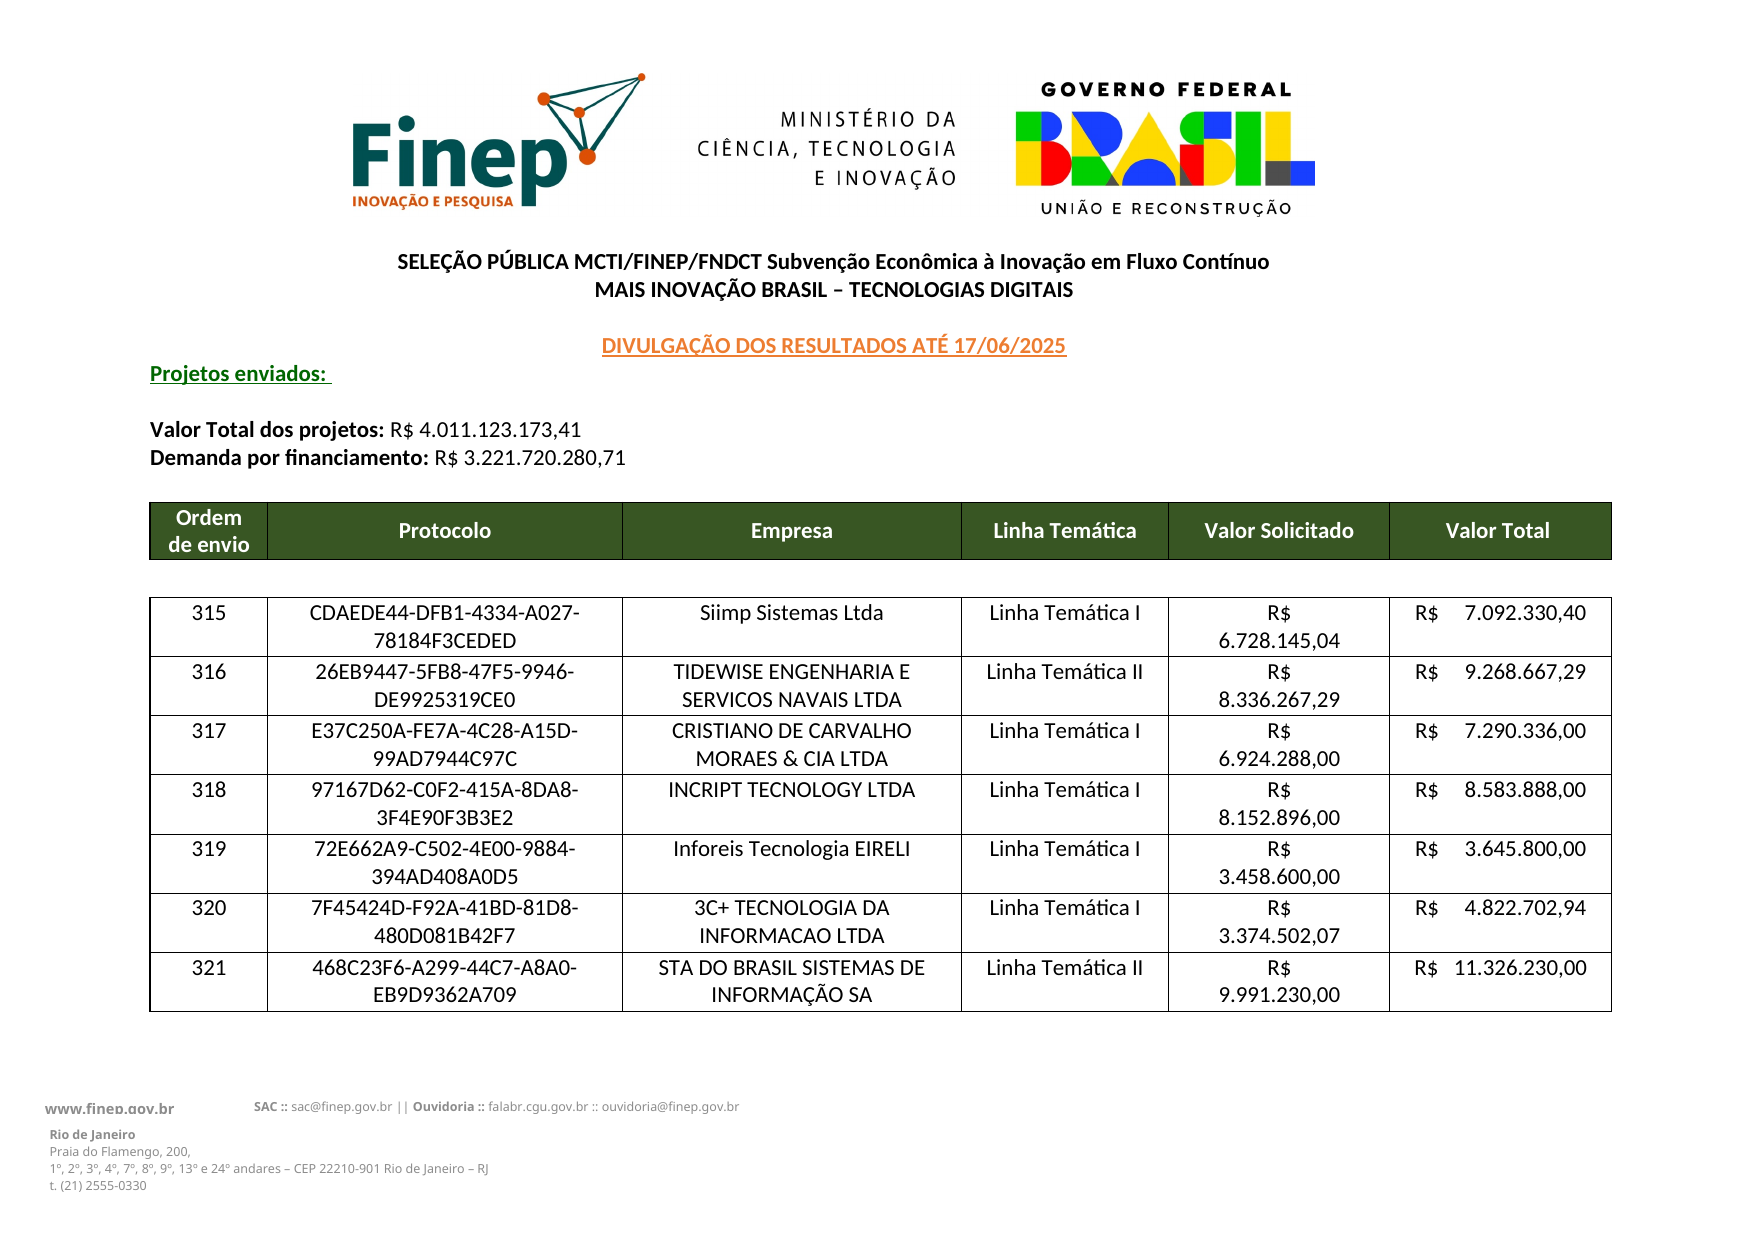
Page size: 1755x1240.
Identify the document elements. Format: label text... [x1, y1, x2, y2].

table_cell 7F45424D-F92A-41BD-81D8-480D081B42F7 [268, 894, 622, 952]
table_cell Linha Temática I [962, 894, 1168, 952]
table_cell Linha Temática I [962, 716, 1168, 774]
table_cell R$ 4.822.702,94 [1390, 894, 1611, 952]
table_cell 316 [151, 657, 267, 715]
table_cell R$ 3.374.502,07 [1169, 894, 1389, 952]
table_cell Inforeis Tecnologia EIRELI [623, 835, 961, 892]
table_cell 468C23F6-A299-44C7-A8A0-EB9D9362A709 [268, 953, 622, 1011]
table_cell R$ 11.326.230,00 [1390, 953, 1611, 1011]
table_cell 320 [151, 894, 267, 952]
table_cell R$ 3.645.800,00 [1390, 835, 1611, 892]
table_cell 3C+ TECNOLOGIA DA INFORMACAO LTDA [623, 894, 961, 952]
table_cell R$ 6.728.145,04 [1169, 598, 1389, 656]
table_cell 319 [151, 835, 267, 892]
table_cell R$ 8.152.896,00 [1169, 775, 1389, 833]
table_cell Linha Temática II [962, 953, 1168, 1011]
table_cell 26EB9447-5FB8-47F5-9946-DE9925319CE0 [268, 657, 622, 715]
table_cell R$ 6.924.288,00 [1169, 716, 1389, 774]
table_cell R$ 9.268.667,29 [1390, 657, 1611, 715]
table_cell Linha Temática II [962, 657, 1168, 715]
table_cell Linha Temática I [962, 775, 1168, 833]
table_cell STA DO BRASIL SISTEMAS DE INFORMAÇÃO SA [623, 953, 961, 1011]
table_cell Linha Temática I [962, 598, 1168, 656]
table_cell R$ 9.991.230,00 [1169, 953, 1389, 1011]
table_cell 72E662A9-C502-4E00-9884-394AD408A0D5 [268, 835, 622, 892]
table_cell TIDEWISE ENGENHARIA E SERVICOS NAVAIS LTDA [623, 657, 961, 715]
table_cell INCRIPT TECNOLOGY LTDA [623, 775, 961, 833]
table_cell Linha Temática I [962, 835, 1168, 892]
table_cell 321 [151, 953, 267, 1011]
table_cell CDAEDE44-DFB1-4334-A027-78184F3CEDED [268, 598, 622, 656]
table_cell 97167D62-C0F2-415A-8DA8-3F4E90F3B3E2 [268, 775, 622, 833]
table_cell E37C250A-FE7A-4C28-A15D-99AD7944C97C [268, 716, 622, 774]
table_cell CRISTIANO DE CARVALHO MORAES & CIA LTDA [623, 716, 961, 774]
table_cell R$ 7.290.336,00 [1390, 716, 1611, 774]
table_cell R$ 3.458.600,00 [1169, 835, 1389, 892]
table_cell 315 [151, 598, 267, 656]
table_cell R$ 8.583.888,00 [1390, 775, 1611, 833]
table_cell R$ 7.092.330,40 [1390, 598, 1611, 656]
table_cell 318 [151, 775, 267, 833]
table_cell R$ 8.336.267,29 [1169, 657, 1389, 715]
table_cell 317 [151, 716, 267, 774]
table_cell Siimp Sistemas Ltda [623, 598, 961, 656]
